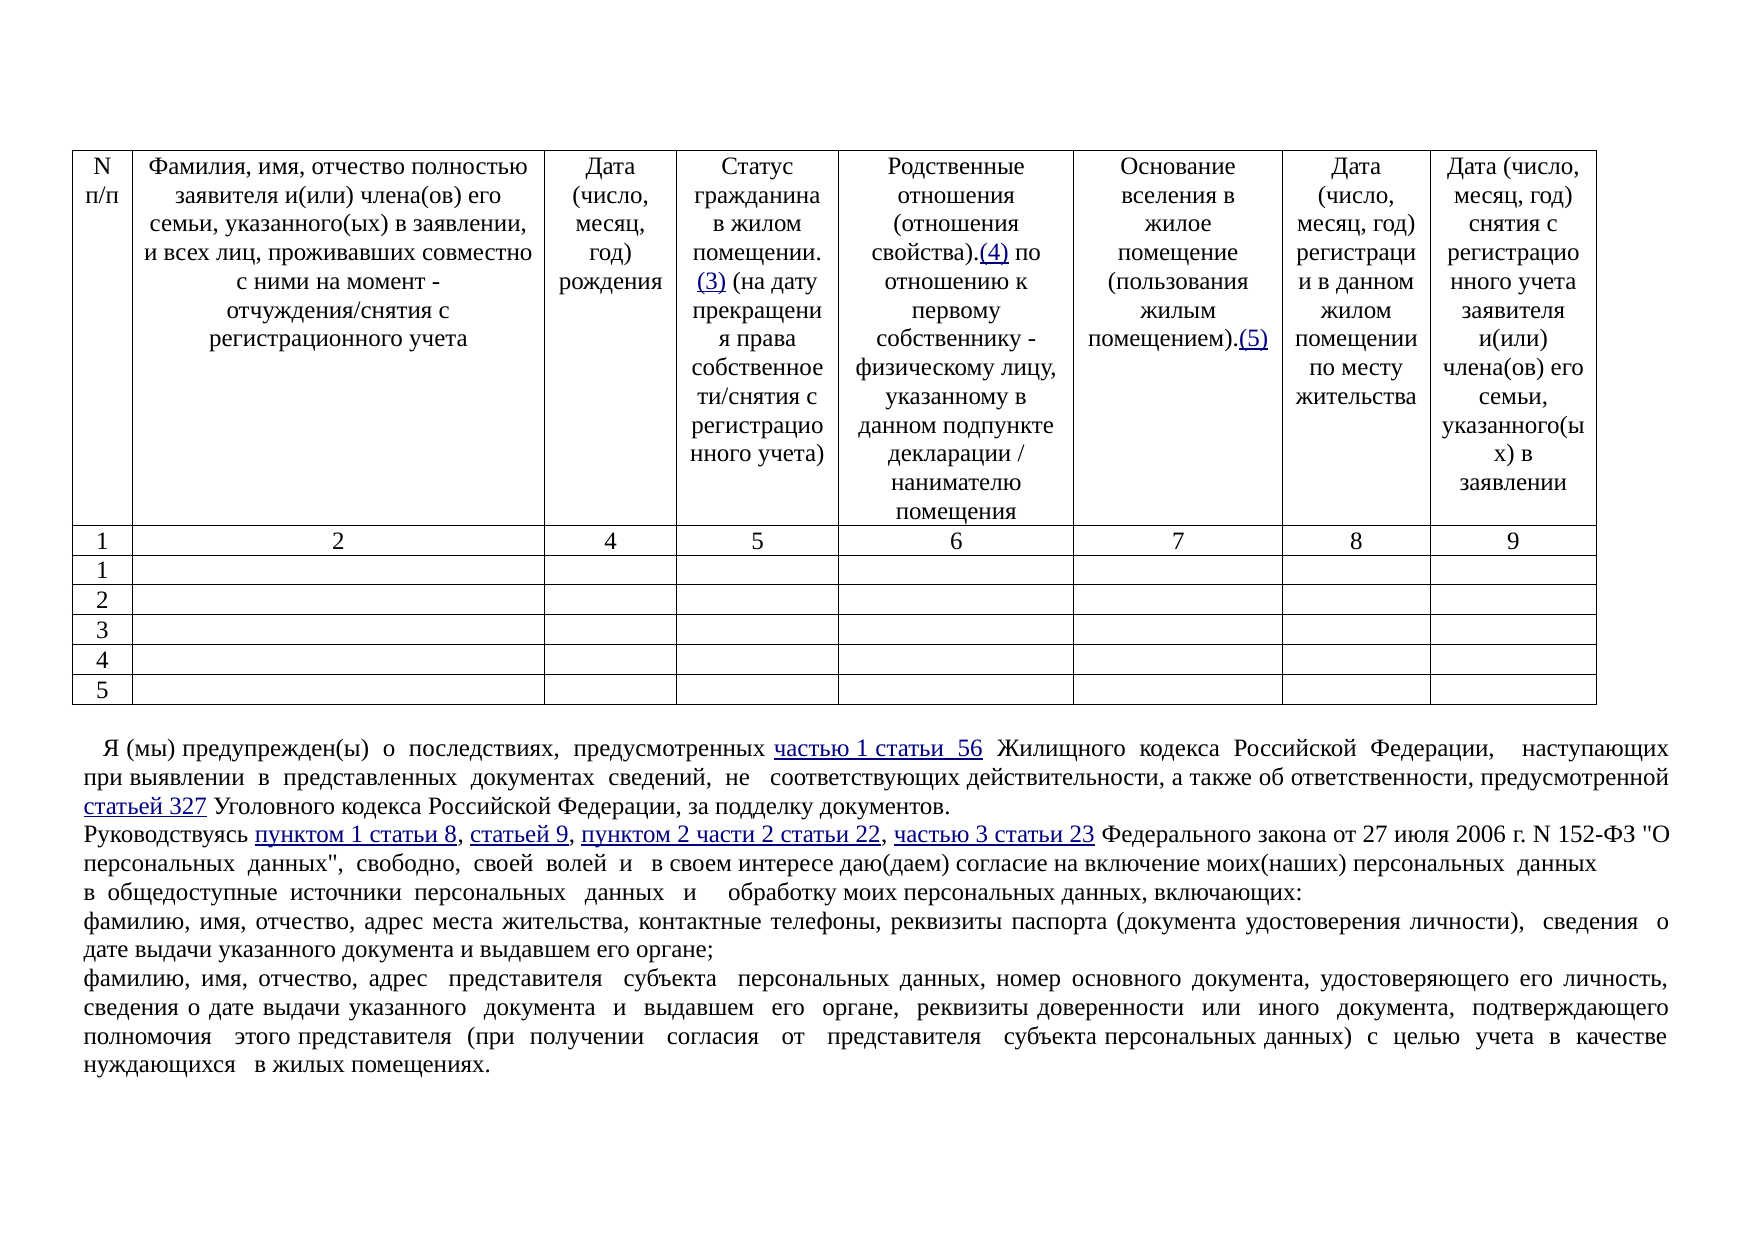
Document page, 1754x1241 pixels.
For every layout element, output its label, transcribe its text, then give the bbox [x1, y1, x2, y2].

table_cell [1431, 675, 1596, 703]
table_header Основание вселения в жилое помещение (пользования жилым помещением).(5) [1074, 151, 1282, 525]
table_cell 9 [1431, 526, 1596, 554]
table_cell 2 [73, 585, 132, 614]
table_cell [545, 675, 676, 703]
table_cell 4 [545, 526, 676, 554]
text Руководствуясь пунктом 1 статьи 8, статьей 9, пунктом 2 части 2 статьи 22, частью 3 статьи 23 Федерального закона от 27 июля 2006 г. N 152-ФЗ "О персональных данных", свободно, своей волей и в своем интересе даю(даем) согласие на включение моих(наших) персональных данных [83, 819, 1671, 877]
table_cell [1283, 645, 1430, 674]
table_cell [133, 645, 544, 674]
table_header Дата (число, месяц, год) регистрации в данном жилом помещении по месту жительства [1283, 151, 1430, 525]
text фамилию, имя, отчество, адрес представителя субъекта персональных данных, номер основного документа, удостоверяющего его личность, сведения о дате выдачи указанного документа и выдавшем его органе, реквизиты доверенности или иного документа, подтверждающего полномочия этого представителя (при получении согласия от представителя субъекта персональных данных) с целью учета в качестве нуждающихся в жилых помещениях. [83, 963, 1671, 1078]
table_cell [839, 615, 1073, 644]
table_cell [1283, 585, 1430, 614]
table_cell [545, 615, 676, 644]
table_cell [1431, 645, 1596, 674]
table_cell [677, 556, 838, 584]
text в общедоступные источники персональных данных и обработку моих персональных данных, включающих: [83, 877, 1671, 906]
table_header Родственные отношения (отношения свойства).(4) по отношению к первому собственнику - физическому лицу, указанному в данном подпункте декларации / нанимателю помещения [839, 151, 1073, 525]
table_cell 1 [73, 556, 132, 584]
table_header Дата (число, месяц, год) рождения [545, 151, 676, 525]
table_cell [1074, 556, 1282, 584]
text фамилию, имя, отчество, адрес места жительства, контактные телефоны, реквизиты паспорта (документа удостоверения личности), сведения о дате выдачи указанного документа и выдавшем его органе; [83, 906, 1671, 963]
table_header N п/п [73, 151, 132, 525]
table_cell 7 [1074, 526, 1282, 554]
table_cell [1283, 615, 1430, 644]
table_cell [839, 675, 1073, 703]
table_cell [677, 615, 838, 644]
table_cell [545, 585, 676, 614]
table_cell 6 [839, 526, 1073, 554]
table_cell [133, 585, 544, 614]
table_cell [545, 645, 676, 674]
table_header Дата (число, месяц, год) снятия с регистрационного учета заявителя и(или) члена(ов) его семьи, указанного(ых) в заявлении [1431, 151, 1596, 525]
table_cell [677, 585, 838, 614]
table_cell [677, 675, 838, 703]
table_cell [1074, 585, 1282, 614]
table_cell [1074, 645, 1282, 674]
table_cell 5 [73, 675, 132, 703]
table_cell 8 [1283, 526, 1430, 554]
table_cell [839, 556, 1073, 584]
table_cell [1074, 675, 1282, 703]
table_cell [133, 615, 544, 644]
table_cell [1283, 556, 1430, 584]
table_cell 4 [73, 645, 132, 674]
text Я (мы) предупрежден(ы) о последствиях, предусмотренных частью 1 статьи 56 Жилищного кодекса Российской Федерации, наступающих при выявлении в представленных документах сведений, не соответствующих действительности, а также об ответственности, предусмотренной статьей 327 Уголовного кодекса Российской Федерации, за подделку документов. [83, 733, 1671, 819]
table_cell [839, 585, 1073, 614]
table_cell 1 [73, 526, 132, 554]
table_cell [1074, 615, 1282, 644]
table_cell [677, 645, 838, 674]
table_cell 2 [133, 526, 544, 554]
table_cell [1431, 585, 1596, 614]
table_cell [133, 675, 544, 703]
table_cell 5 [677, 526, 838, 554]
table_cell [1431, 615, 1596, 644]
table_cell [1283, 675, 1430, 703]
table_cell [133, 556, 544, 584]
table_cell 3 [73, 615, 132, 644]
table_cell [839, 645, 1073, 674]
table_header Фамилия, имя, отчество полностью заявителя и(или) члена(ов) его семьи, указанного(ых) в заявлении, и всех лиц, проживавших совместно с ними на момент - отчуждения/снятия с регистрационного учета [133, 151, 544, 525]
table_header Статус гражданина в жилом помещении.(3) (на дату прекращения права собственное ти/снятия с регистрационного учета) [677, 151, 838, 525]
table_cell [545, 556, 676, 584]
table_cell [1431, 556, 1596, 584]
